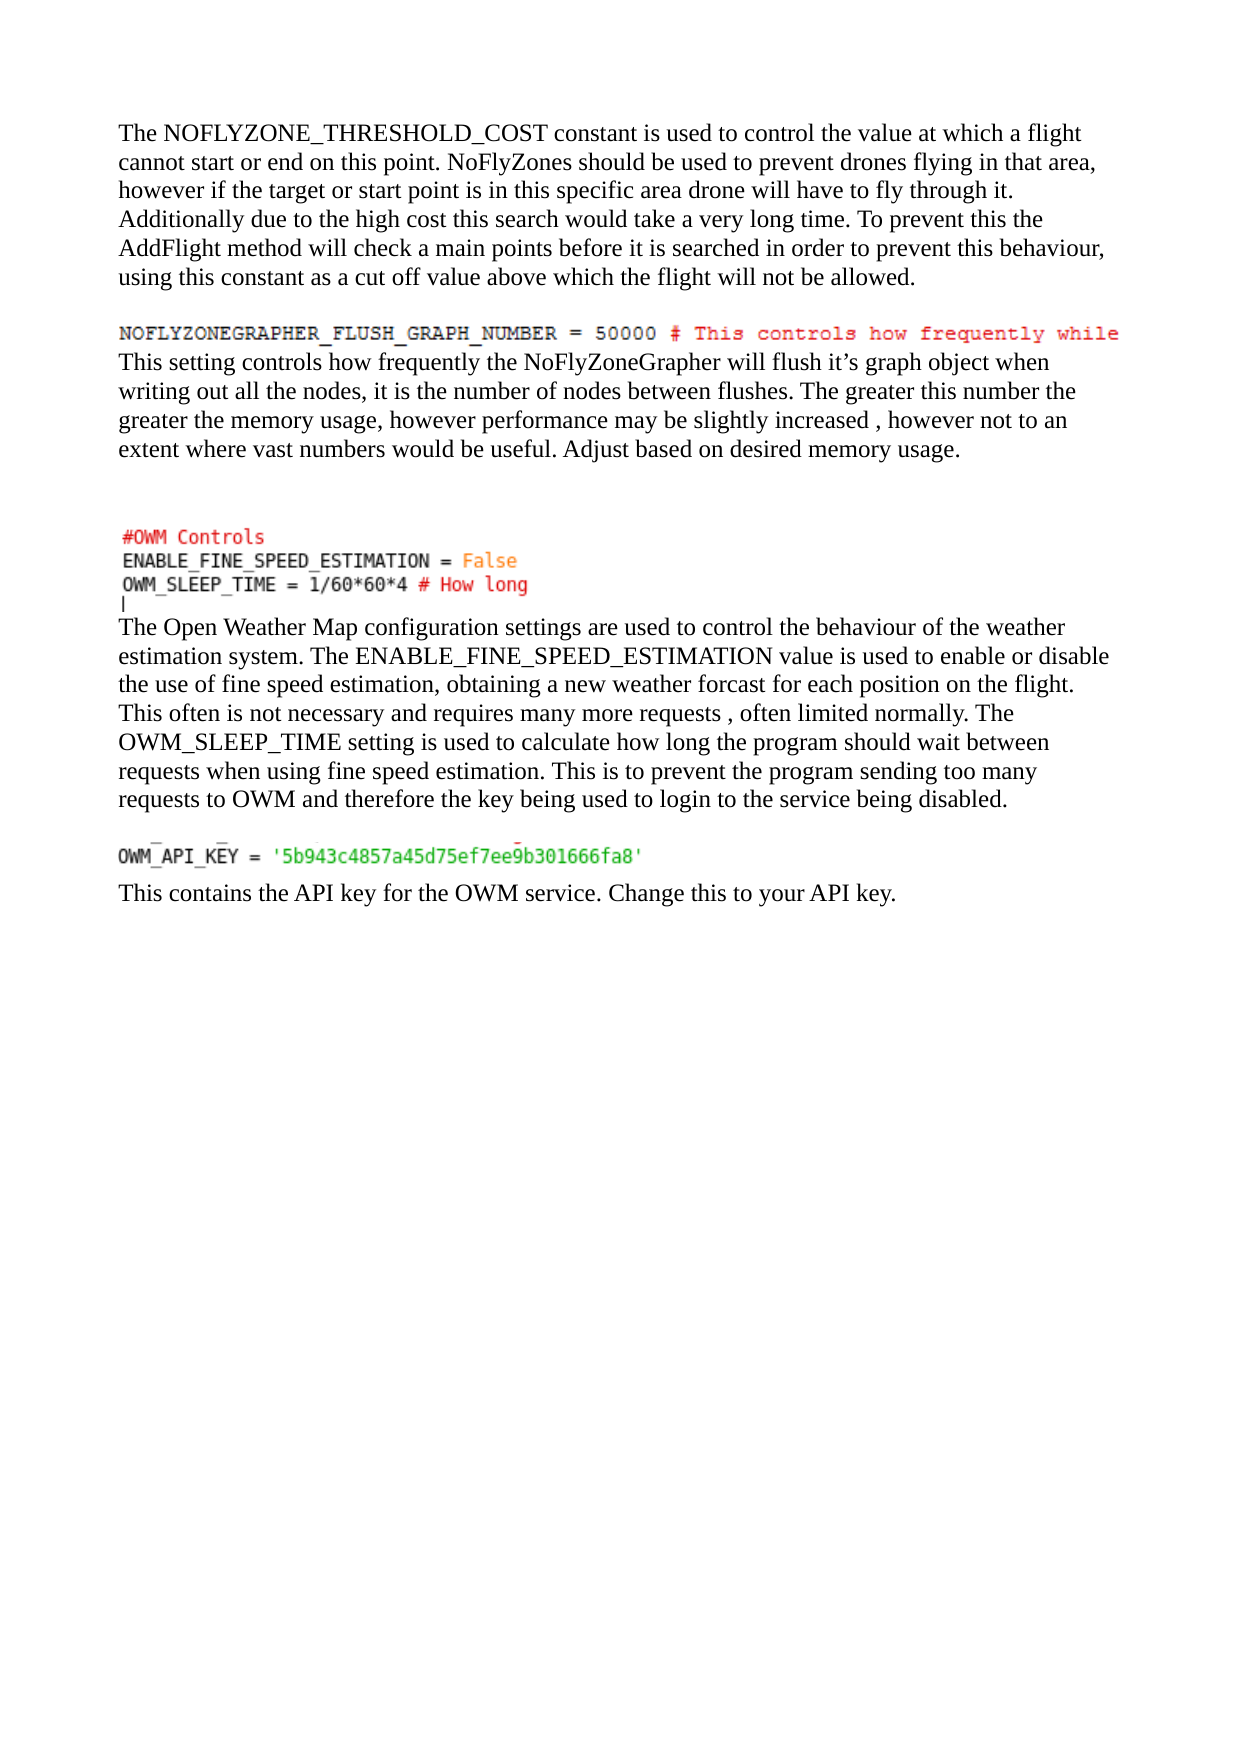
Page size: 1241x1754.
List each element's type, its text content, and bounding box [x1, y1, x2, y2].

text This setting controls how frequently the NoFlyZoneGrapher will flush it’s graph object when writing out all the nodes, it is the number of nodes between flushes. The greater this number the greater the memory usage, however performance may be slightly increased , however not to an extent where vast numbers would be useful. Adjust based on desired memory usage. [118, 348, 1122, 462]
picture [118, 520, 533, 612]
picture [118, 319, 1123, 348]
text This contains the API key for the OWM service. Change this to your API key. [118, 842, 1122, 907]
text The Open Weather Map configuration settings are used to control the behaviour of the weather estimation system. The ENABLE_FINE_SPEED_ESTIMATION value is used to enable or disable the use of fine speed estimation, obtaining a new weather forcast for each position on the flight. This often is not necessary and requires many more requests , often limited normally. The OWM_SLEEP_TIME setting is used to calculate how long the program should wait between requests when using fine speed estimation. This is to prevent the program sending too many requests to OWM and therefore the key being used to login to the service being disabled. [118, 520, 1122, 813]
picture [118, 842, 654, 878]
text The NOFLYZONE_THRESHOLD_COST constant is used to control the value at which a flight cannot start or end on this point. NoFlyZones should be used to prevent drones flying in that area, however if the target or start point is in this specific area drone will have to fly through it. Additionally due to the high cost this search would take a very long time. To prevent this the AddFlight method will check a main points before it is searched in order to prevent this behaviour, using this constant as a cut off value above which the flight will not be allowed. [118, 118, 1122, 291]
